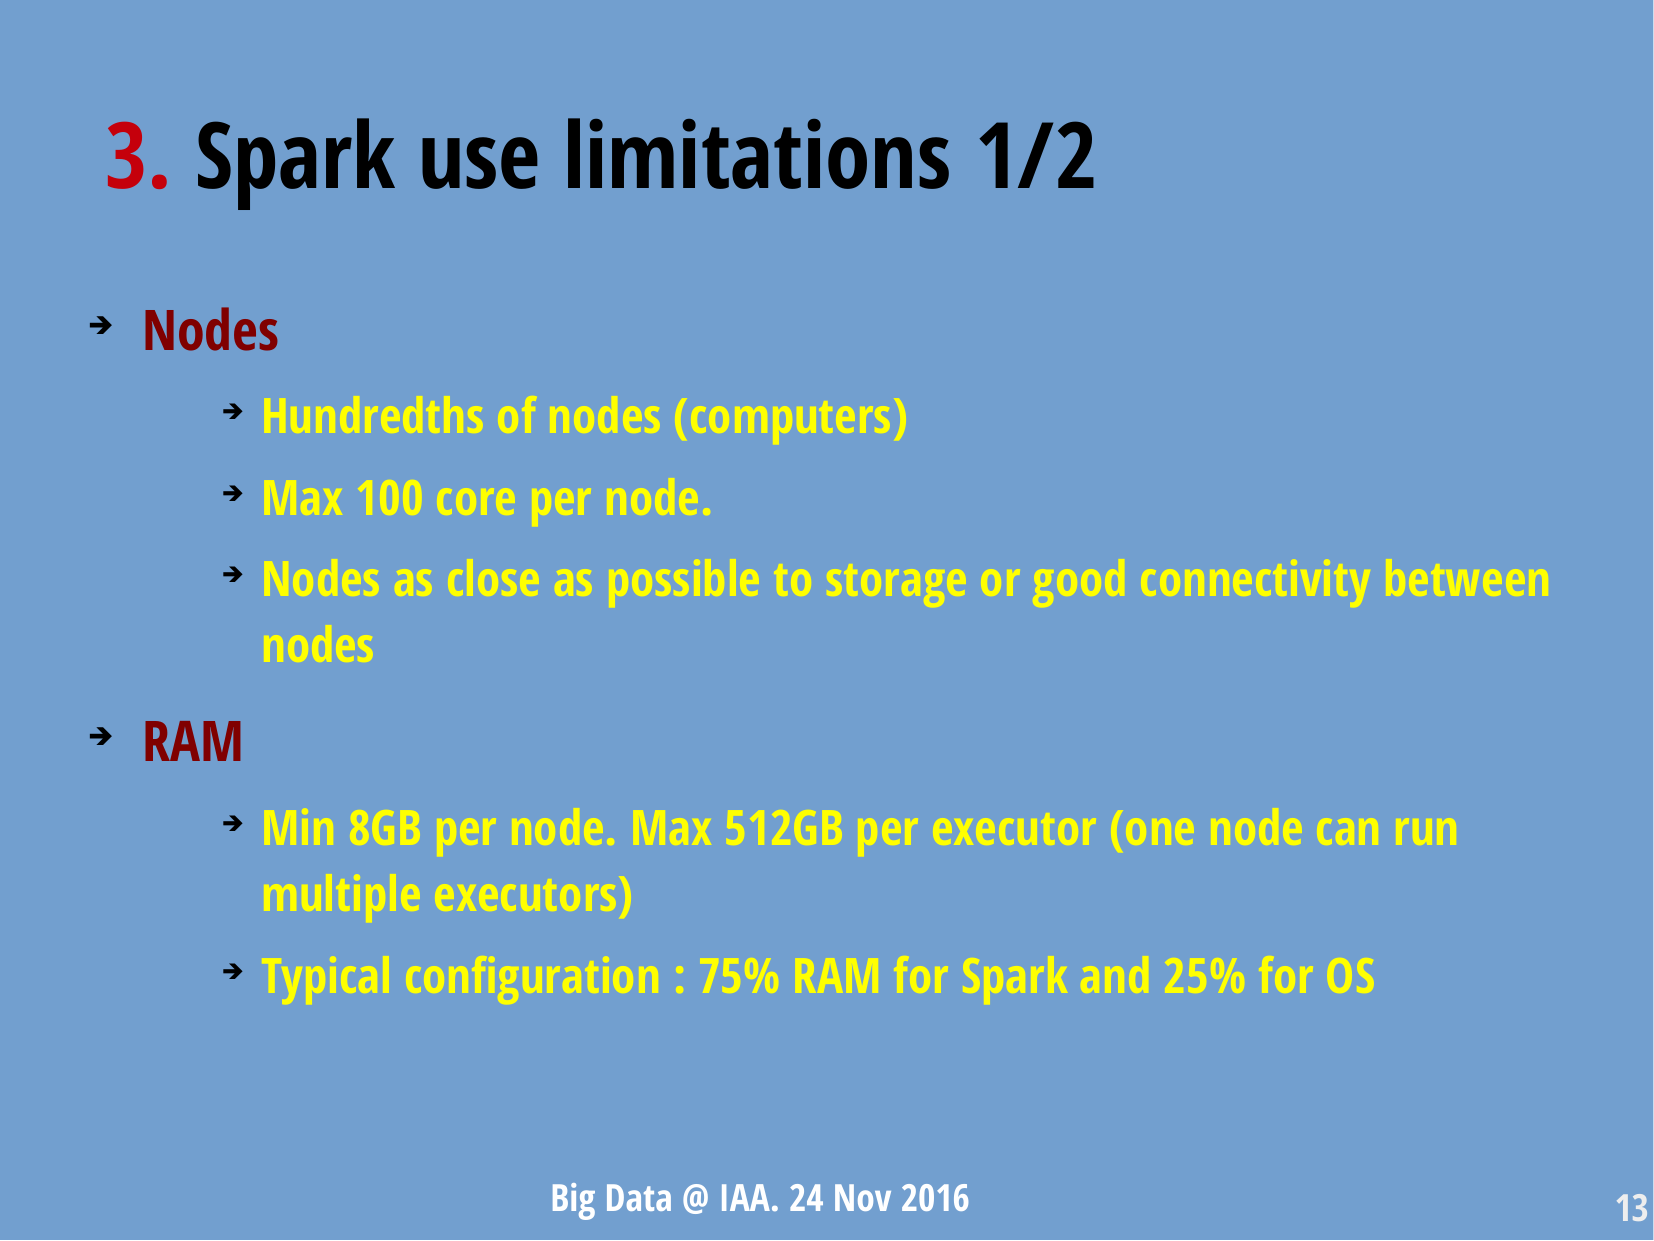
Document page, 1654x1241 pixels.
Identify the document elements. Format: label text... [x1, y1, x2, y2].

title 3. Spark use limitations 1/2 [82, 49, 1571, 257]
list Nodes Hundredths of nodes (computers) Max 100 core per node. Nodes as close as possible to storage or good connectivity between nodes RAM Min 8GB per node. Max 512GB per executor (one node can run multiple executors) Typical configuration : 75% RAM for Spark and 25% for OS [82, 290, 1571, 1010]
